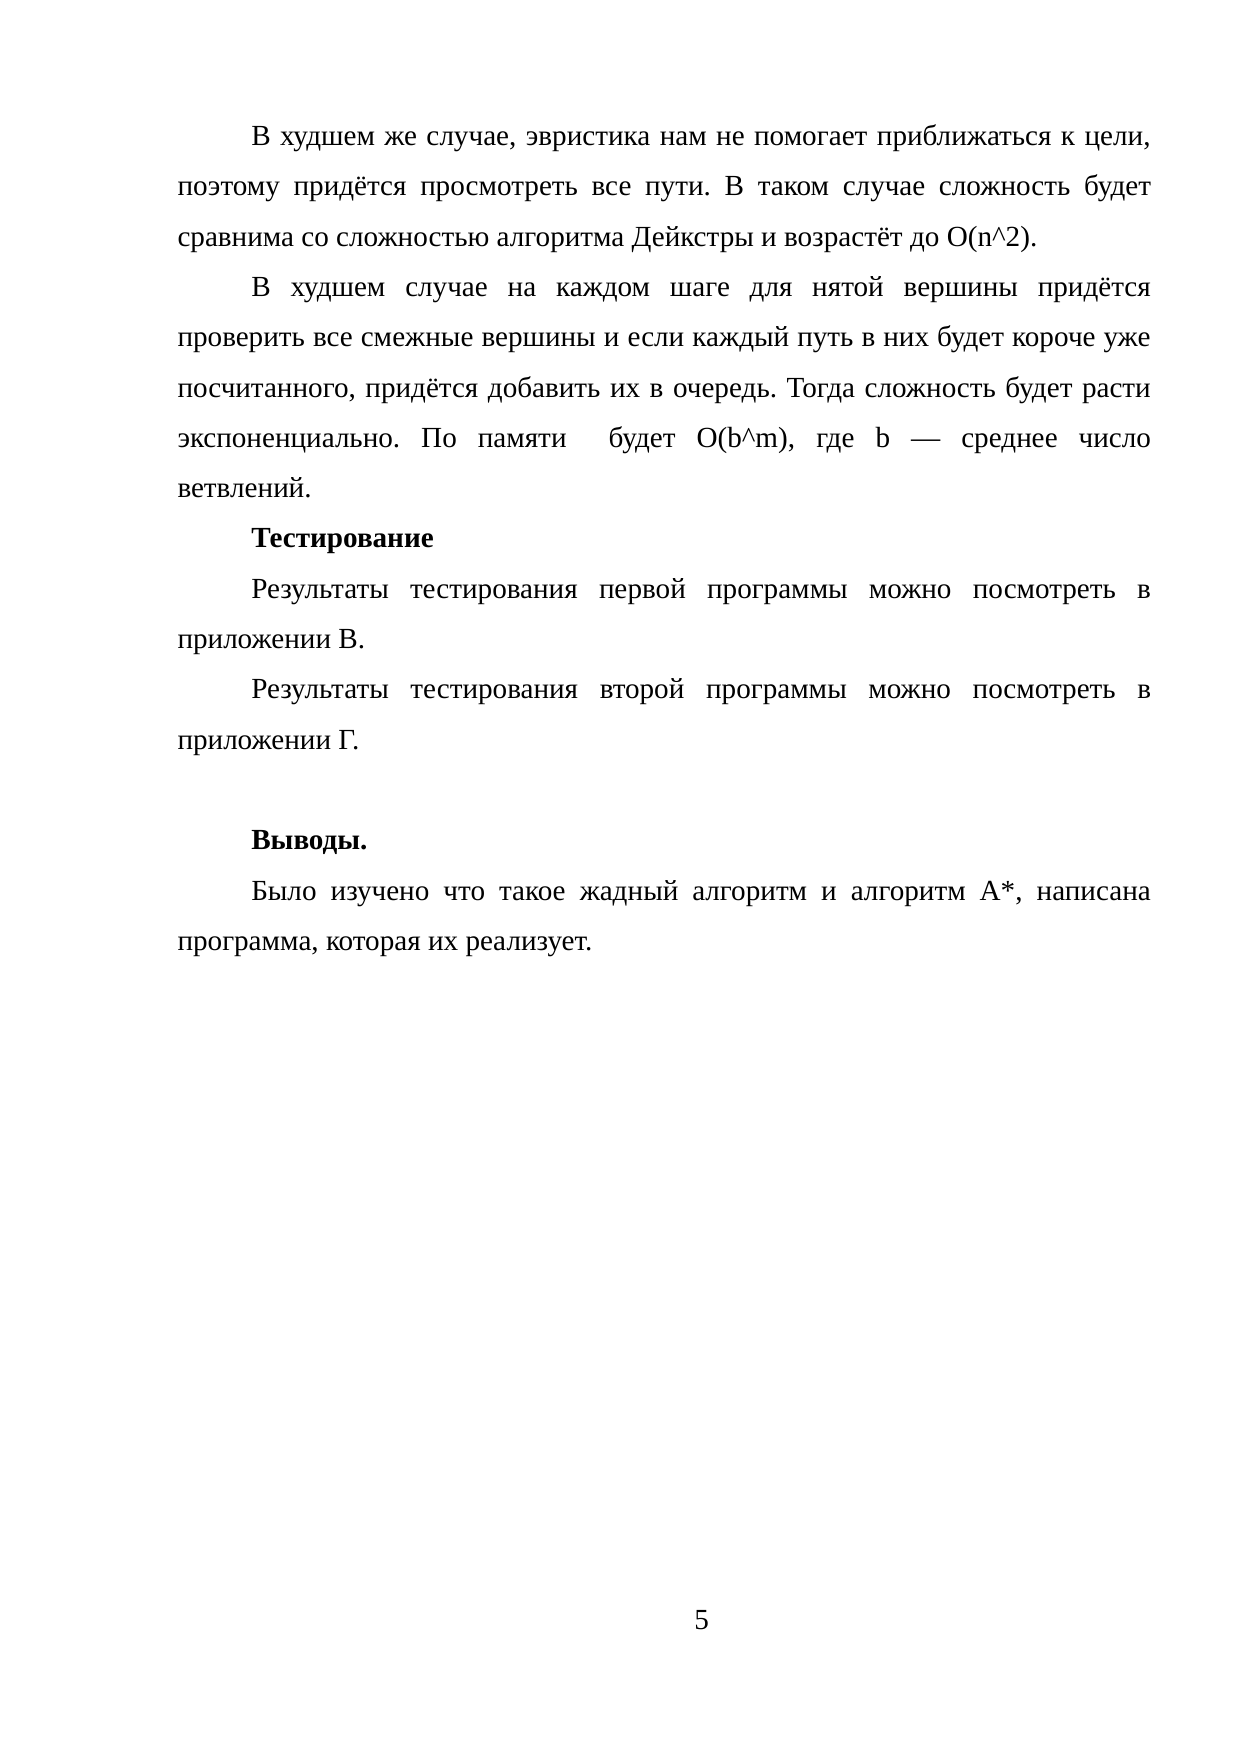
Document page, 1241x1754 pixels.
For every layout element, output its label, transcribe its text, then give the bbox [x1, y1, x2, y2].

text Результаты тестирования первой программы можно посмотреть в приложении В. [177, 571, 1152, 655]
subtitle Выводы. [177, 822, 1152, 856]
text Тестирование [177, 521, 1152, 554]
text Результаты тестирования второй программы можно посмотреть в приложении Г. [177, 672, 1152, 755]
text Было изучено что такое жадный алгоритм и алгоритм А*, написана программа, которая их реализует. [177, 873, 1152, 957]
text В худшем случае на каждом шаге для нятой вершины придётся проверить все смежные вершины и если каждый путь в них будет короче уже посчитанного, придётся добавить их в очередь. Тогда сложность будет расти экспоненциально. По памяти будет О(b^m), где b — среднее число ветвлений. [177, 269, 1152, 504]
text В худшем же случае, эвристика нам не помогает приближаться к цели, поэтому придётся просмотреть все пути. В таком случае сложность будет сравнима со сложностью алгоритма Дейкстры и возрастёт до О(n^2). [177, 118, 1152, 252]
